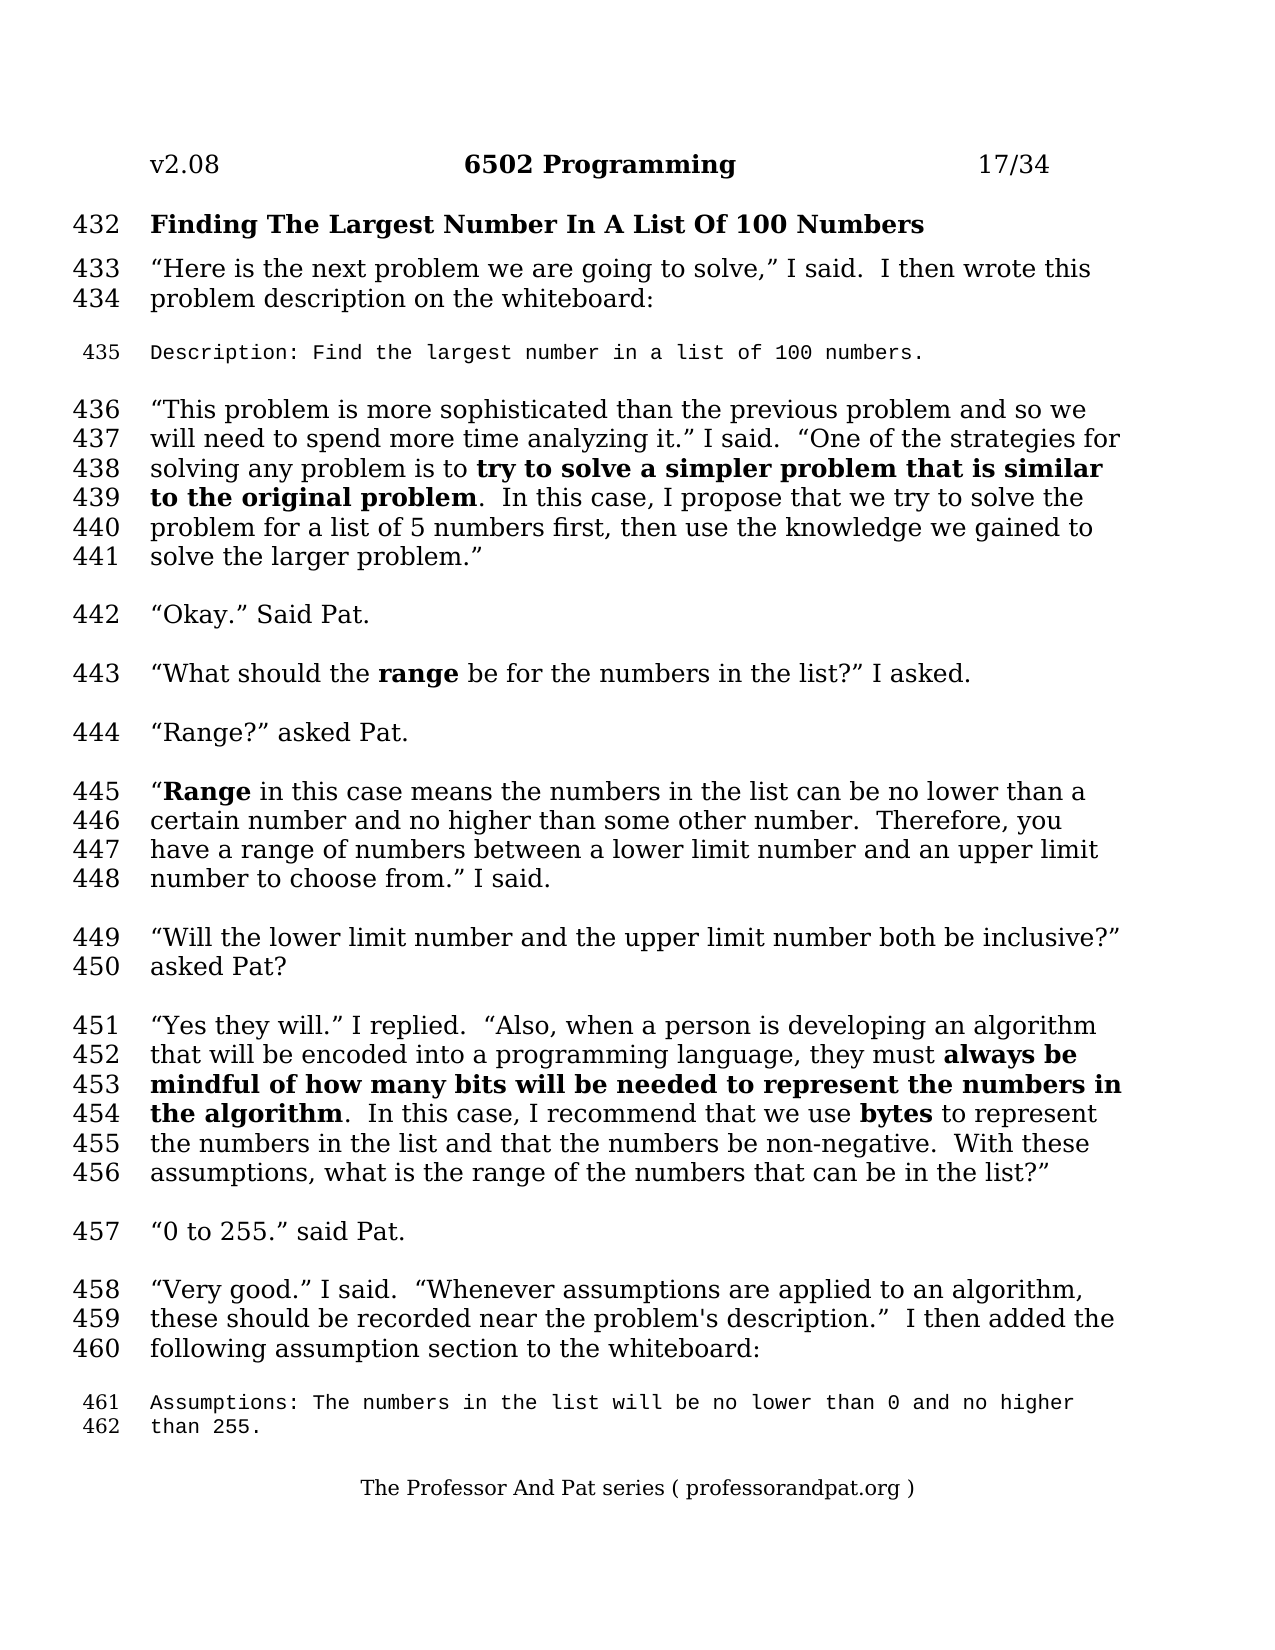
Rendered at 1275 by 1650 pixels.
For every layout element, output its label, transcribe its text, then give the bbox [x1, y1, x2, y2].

text “What should the range be for the numbers in the list?” I asked. [150, 659, 1125, 689]
text Description: Find the largest number in a list of 100 numbers. [150, 342, 1125, 366]
subtitle Finding The Largest Number In A List Of 100 Numbers [150, 210, 1125, 239]
text “Range in this case means the numbers in the list can be no lower than a certain number and no higher than some other number. Therefore, you have a range of numbers between a lower limit number and an upper limit number to choose from.” I said. [150, 777, 1125, 894]
text “This problem is more sophisticated than the previous problem and so we will need to spend more time analyzing it.” I said. “One of the strategies for solving any problem is to try to solve a simpler problem that is similar to the original problem. In this case, I propose that we try to solve the problem for a list of 5 numbers first, then use the knowledge we gained to solve the larger problem.” [150, 395, 1125, 571]
text “Here is the next problem we are going to solve,” I said. I then wrote this problem description on the whiteboard: [150, 254, 1125, 313]
text “Range?” asked Pat. [150, 718, 1125, 747]
text “Okay.” Said Pat. [150, 601, 1125, 630]
text “Yes they will.” I replied. “Also, when a person is developing an algorithm that will be encoded into a programming language, they must always be mindful of how many bits will be needed to represent the numbers in the algorithm. In this case, I recommend that we use bytes to represent the numbers in the list and that the numbers be non-negative. With these assumptions, what is the range of the numbers that can be in the list?” [150, 1011, 1125, 1187]
text “Very good.” I said. “Whenever assumptions are applied to an algorithm, these should be recorded near the problem's description.” I then added the following assumption section to the whiteboard: [150, 1275, 1125, 1363]
text “0 to 255.” said Pat. [150, 1217, 1125, 1246]
text “Will the lower limit number and the upper limit number both be inclusive?” asked Pat? [150, 923, 1125, 982]
text Assumptions: The numbers in the list will be no lower than 0 and no higher than 255. [150, 1392, 1125, 1439]
